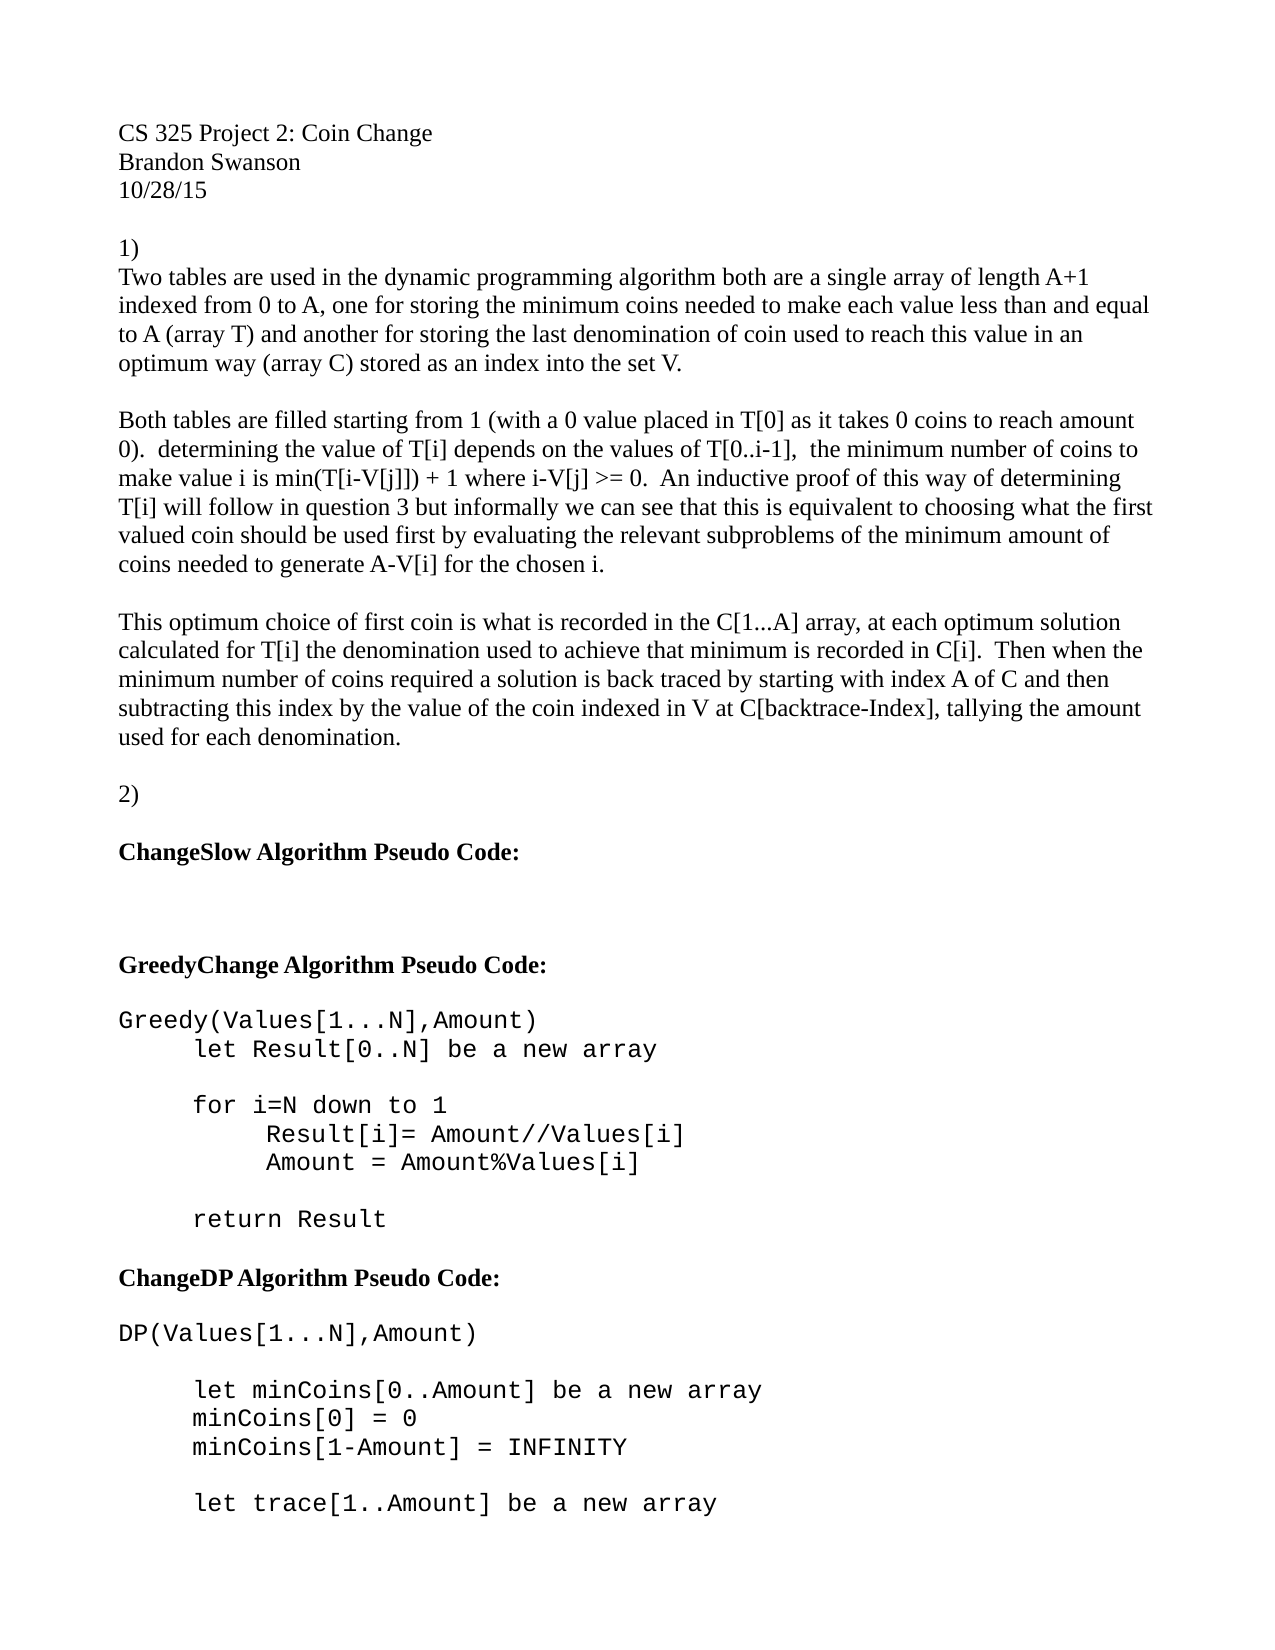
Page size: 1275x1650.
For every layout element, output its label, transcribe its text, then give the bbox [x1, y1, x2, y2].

text CS 325 Project 2: Coin Change [118, 118, 1157, 147]
text Two tables are used in the dynamic programming algorithm both are a single array of length A+1 indexed from 0 to A, one for storing the minimum coins needed to make each value less than and equal to A (array T) and another for storing the last denomination of coin used to reach this value in an optimum way (array C) stored as an index into the set V. [118, 262, 1157, 377]
text Amount = Amount%Values[i] [118, 1150, 1157, 1178]
text 2) [118, 779, 1157, 808]
text ChangeDP Algorithm Pseudo Code: [118, 1263, 1157, 1292]
text return Result [118, 1206, 1157, 1235]
text minCoins[1-Amount] = INFINITY [118, 1434, 1157, 1463]
text for i=N down to 1 [118, 1093, 1157, 1121]
text 10/28/15 [118, 176, 1157, 204]
text let Result[0..N] be a new array [118, 1036, 1157, 1065]
text This optimum choice of first coin is what is recorded in the C[1...A] array, at each optimum solution calculated for T[i] the denomination used to achieve that minimum is recorded in C[i]. Then when the minimum number of coins required a solution is back traced by starting with index A of C and then subtracting this index by the value of the coin indexed in V at C[backtrace-Index], tallying the amount used for each denomination. [118, 607, 1157, 751]
text Result[i]= Amount//Values[i] [118, 1121, 1157, 1150]
text ChangeSlow Algorithm Pseudo Code: [118, 837, 1157, 866]
text let minCoins[0..Amount] be a new array [118, 1378, 1157, 1406]
text DP(Values[1...N],Amount) [118, 1321, 1157, 1349]
text minCoins[0] = 0 [118, 1406, 1157, 1434]
text Both tables are filled starting from 1 (with a 0 value placed in T[0] as it takes 0 coins to reach amount 0). determining the value of T[i] depends on the values of T[0..i-1], the minimum number of coins to make value i is min(T[i-V[j]]) + 1 where i-V[j] >= 0. An inductive proof of this way of determining T[i] will follow in question 3 but informally we can see that this is equivalent to choosing what the first valued coin should be used first by evaluating the relevant subproblems of the minimum amount of coins needed to generate A-V[i] for the chosen i. [118, 406, 1157, 578]
text GreedyChange Algorithm Pseudo Code: [118, 951, 1157, 979]
text Greedy(Values[1...N],Amount) [118, 1008, 1157, 1036]
text Brandon Swanson [118, 147, 1157, 176]
text let trace[1..Amount] be a new array [118, 1491, 1157, 1519]
text 1) [118, 233, 1157, 262]
